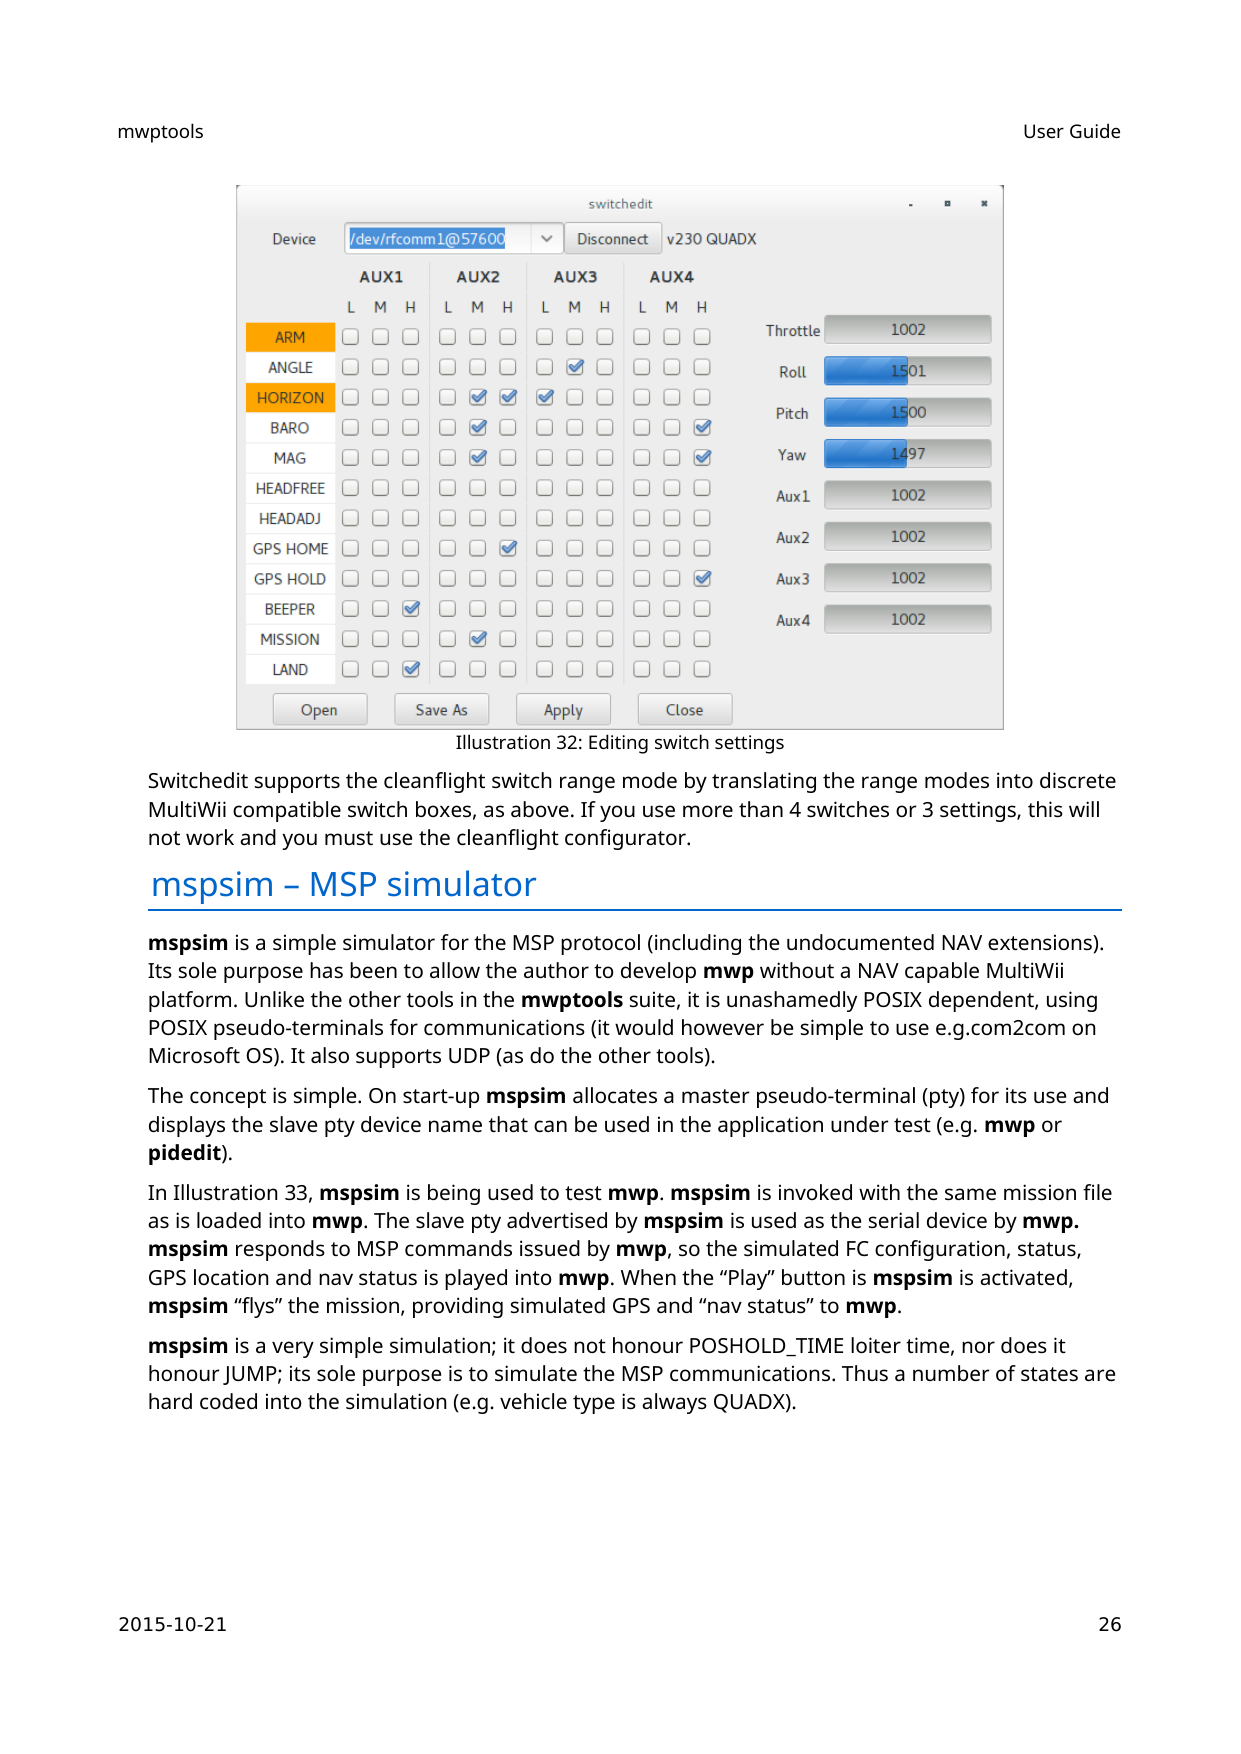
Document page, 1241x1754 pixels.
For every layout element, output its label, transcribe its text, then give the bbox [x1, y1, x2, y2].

text Switchedit supports the cleanflight switch range mode by translating the range modes into discrete MultiWii compatible switch boxes, as above. If you use more than 4 switches or 3 settings, this will not work and you must use the cleanflight configurator. [148, 173, 1122, 851]
text mspsim is a simple simulator for the MSP protocol (including the undocumented NAV extensions). Its sole purpose has been to allow the author to develop mwp without a NAV capable MultiWii platform. Unlike the other tools in the mwptools suite, it is unashamedly POSIX dependent, using POSIX pseudo-terminals for communications (it would however be simple to use e.g.com2com on Microsoft OS). It also supports UDP (as do the other tools). [148, 928, 1122, 1069]
text The concept is simple. On start-up mspsim allocates a master pseudo-terminal (pty) for its use and displays the slave pty device name that can be used in the application under test (e.g. mwp or pidedit). [148, 1081, 1122, 1166]
text mspsim is a very simple simulation; it does not honour POSHOLD_TIME loiter time, nor does it honour JUMP; its sole purpose is to simulate the MSP communications. Thus a number of states are hard coded into the simulation (e.g. vehicle type is always QUADX). [148, 1331, 1122, 1416]
picture [236, 185, 1004, 730]
text In Illustration 33, mspsim is being used to test mwp. mspsim is invoked with the same mission file as is loaded into mwp. The slave pty advertised by mspsim is used as the serial device by mwp. mspsim responds to MSP commands issued by mwp, so the simulated FC configuration, status, GPS location and nav status is played into mwp. When the “Play” button is mspsim is activated, mspsim “flys” the mission, providing simulated GPS and “nav status” to mwp. [148, 1178, 1122, 1319]
text Illustration 32: Editing switch settings [236, 730, 1004, 755]
subtitle mspsim – MSP simulator [148, 857, 1122, 909]
